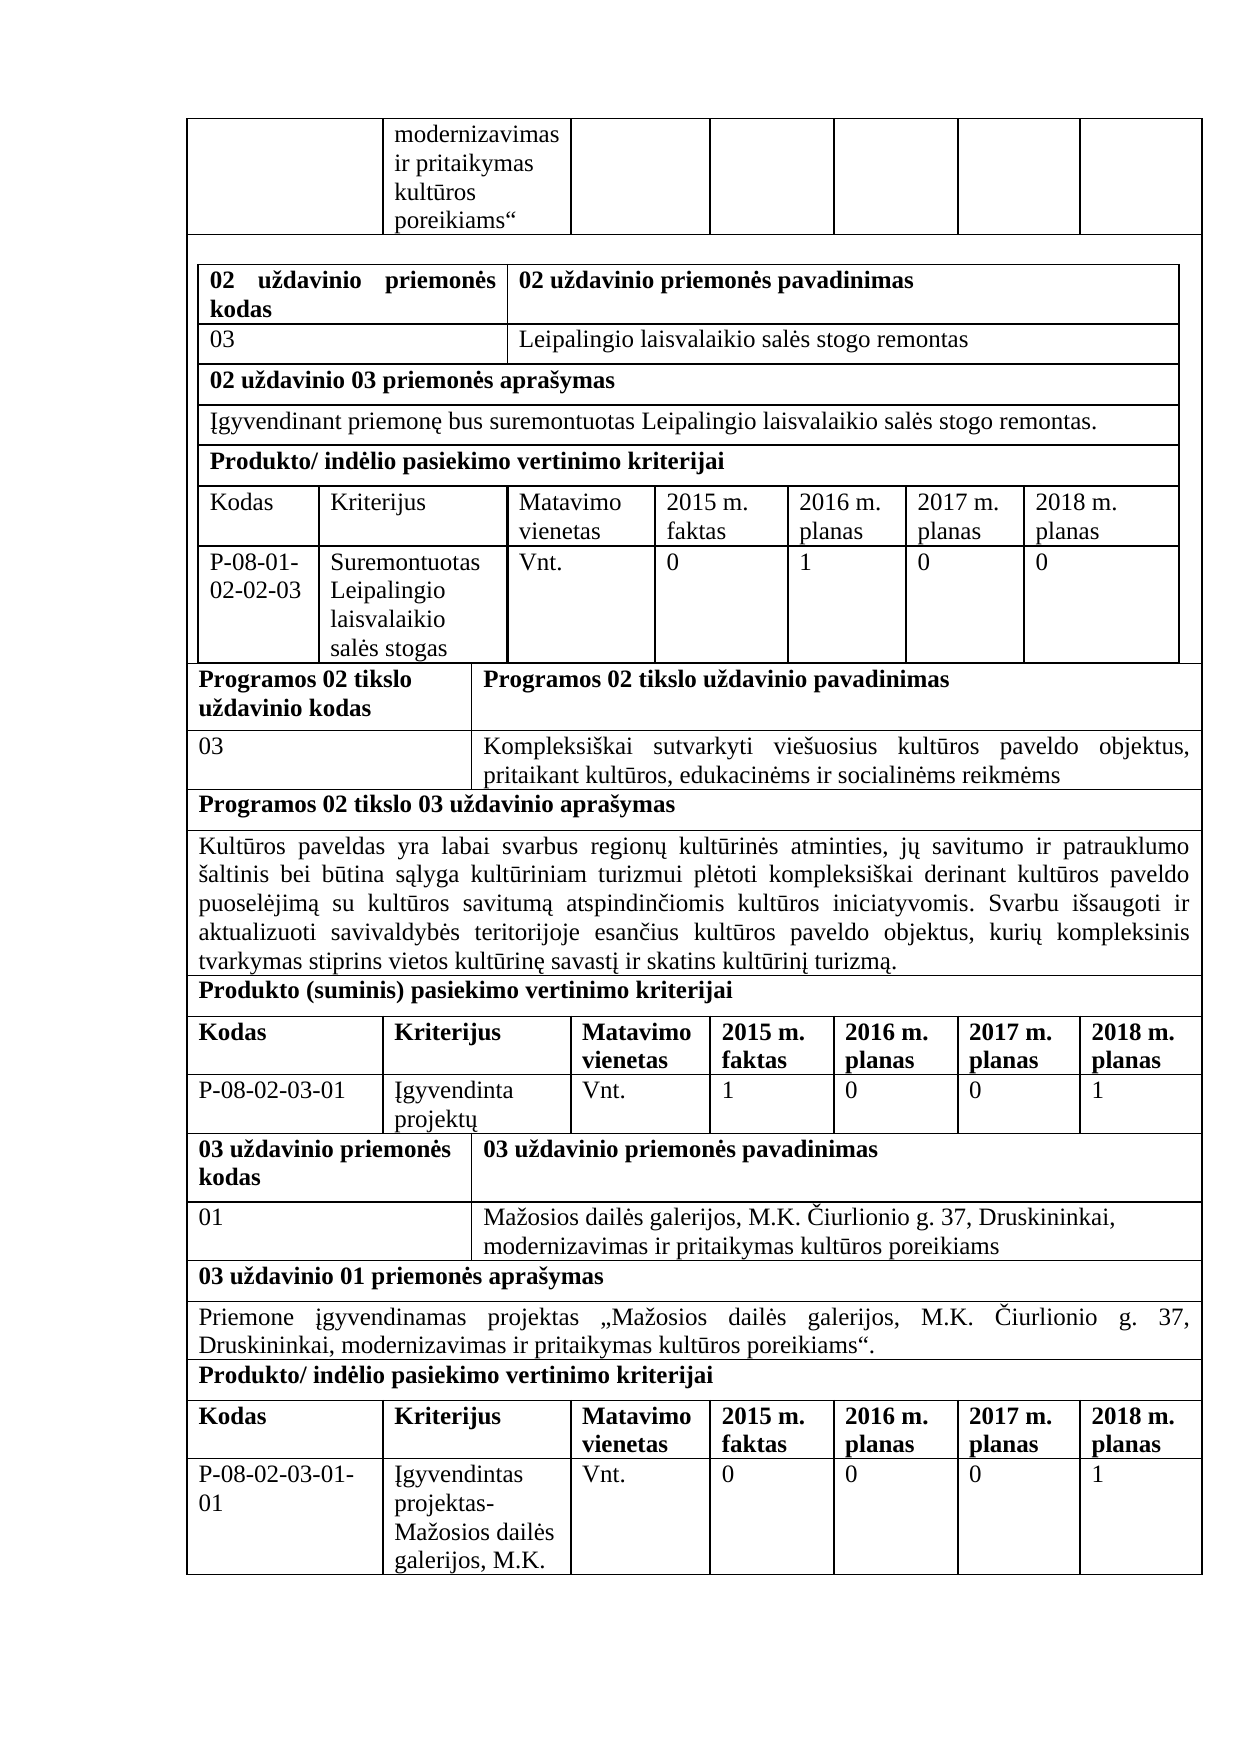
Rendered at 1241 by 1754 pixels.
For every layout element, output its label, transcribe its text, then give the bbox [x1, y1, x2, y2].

table_cell Leipalingio laisvalaikio salės stogo remontas [508, 325, 1178, 363]
table_cell 0 [959, 1075, 1079, 1133]
table_cell 1 [711, 1075, 833, 1133]
table_cell Suremontuotas Leipalingio laisvalaikio salės stogas [320, 547, 506, 662]
table_cell P-08-01-02-02-03 [199, 547, 318, 662]
table_cell 1 [1081, 1075, 1201, 1133]
table_cell 2016 m. planas [835, 1401, 957, 1458]
table_cell Produkto/ indėlio pasiekimo vertinimo kriterijai [199, 446, 1178, 485]
table_cell Kriterijus [384, 1401, 570, 1458]
table_cell 03 uždavinio priemonės kodas [188, 1134, 471, 1201]
table_cell P-08-02-03-01 [188, 1075, 382, 1133]
table_cell 2016 m. planas [835, 1017, 957, 1074]
table_cell [959, 119, 1079, 234]
table_cell 2015 m. faktas [656, 487, 787, 544]
table_cell 02 uždavinio 03 priemonės aprašymas [199, 365, 1178, 404]
table_cell Kodas [188, 1017, 382, 1074]
table_cell Mažosios dailės galerijos, M.K. Čiurlionio g. 37, Druskininkai, modernizavimas ir pritaikymas kultūros poreikiams [472, 1203, 1201, 1260]
table_cell Kodas [188, 1401, 382, 1458]
table_cell 03 uždavinio priemonės pavadinimas [472, 1134, 1201, 1201]
table_header 02 uždavinio priemonės pavadinimas [508, 265, 1178, 322]
table_cell 1 [1081, 1459, 1201, 1574]
table_cell 0 [1025, 547, 1178, 662]
table_cell Produkto/ indėlio pasiekimo vertinimo kriterijai [188, 1360, 1201, 1400]
table_cell 2016 m. planas [789, 487, 905, 544]
table_cell 0 [711, 1459, 833, 1574]
table_cell Matavimo vienetas [509, 487, 654, 544]
table_cell 2015 m. faktas [711, 1401, 833, 1458]
table_cell [188, 119, 382, 234]
table_cell [572, 119, 709, 234]
table_cell 2017 m. planas [907, 487, 1023, 544]
table_cell Įgyvendinta projektų [384, 1075, 570, 1133]
table_cell 0 [656, 547, 787, 662]
table_cell Kriterijus [320, 487, 506, 544]
table_cell 2018 m. planas [1025, 487, 1178, 544]
table_cell Programos 02 tikslo 03 uždavinio aprašymas [188, 790, 1201, 830]
table_cell Programos 02 tikslo uždavinio pavadinimas [472, 664, 1201, 730]
table_cell Produkto (suminis) pasiekimo vertinimo kriterijai [188, 976, 1201, 1016]
table_cell Priemone įgyvendinamas projektas „Mažosios dailės galerijos, M.K. Čiurlionio g. 37, Druskininkai, modernizavimas ir pritaikymas kultūros poreikiams“. [188, 1302, 1201, 1359]
table_cell 1 [789, 547, 905, 662]
table_cell [835, 119, 957, 234]
table_cell 0 [835, 1459, 957, 1574]
table_header 02 uždavinio priemonės kodas [199, 265, 507, 322]
table_cell Įgyvendintas projektas- Mažosios dailės galerijos, M.K. [384, 1459, 570, 1574]
table_cell Kompleksiškai sutvarkyti viešuosius kultūros paveldo objektus, pritaikant kultūros, edukacinėms ir socialinėms reikmėms [472, 731, 1201, 788]
table_cell [188, 235, 1201, 663]
table_cell 03 [199, 325, 507, 363]
table_cell 2018 m. planas [1081, 1401, 1201, 1458]
table_cell 0 [907, 547, 1023, 662]
table_cell 2018 m. planas [1081, 1017, 1201, 1074]
table_cell Kriterijus [384, 1017, 570, 1074]
table_cell 03 [188, 731, 471, 788]
table_cell Kultūros paveldas yra labai svarbus regionų kultūrinės atminties, jų savitumo ir patrauklumo šaltinis bei būtina sąlyga kultūriniam turizmui plėtoti kompleksiškai derinant kultūros paveldo puoselėjimą su kultūros savitumą atspindinčiomis kultūros iniciatyvomis. Svarbu išsaugoti ir aktualizuoti savivaldybės teritorijoje esančius kultūros paveldo objektus, kurių kompleksinis tvarkymas stiprins vietos kultūrinę savastį ir skatins kultūrinį turizmą. [188, 831, 1201, 974]
table_cell Kodas [199, 487, 318, 544]
table_cell 03 uždavinio 01 priemonės aprašymas [188, 1261, 1201, 1301]
table_cell [711, 119, 833, 234]
table_cell Vnt. [572, 1459, 709, 1574]
table_cell Vnt. [572, 1075, 709, 1133]
table_cell P-08-02-03-01-01 [188, 1459, 382, 1574]
table_cell Matavimo vienetas [572, 1401, 709, 1458]
table_cell 2017 m. planas [959, 1017, 1079, 1074]
table_cell 2015 m. faktas [711, 1017, 833, 1074]
table_cell Programos 02 tikslo uždavinio kodas [188, 664, 471, 730]
table_cell modernizavimas ir pritaikymas kultūros poreikiams“ [384, 119, 570, 234]
table_cell 0 [835, 1075, 957, 1133]
table_cell Matavimo vienetas [572, 1017, 709, 1074]
table_cell 01 [188, 1203, 471, 1260]
table_cell 2017 m. planas [959, 1401, 1079, 1458]
table_cell Įgyvendinant priemonę bus suremontuotas Leipalingio laisvalaikio salės stogo remontas. [199, 406, 1178, 444]
table_cell Vnt. [509, 547, 654, 662]
table_cell 0 [959, 1459, 1079, 1574]
table_cell [1081, 119, 1201, 234]
